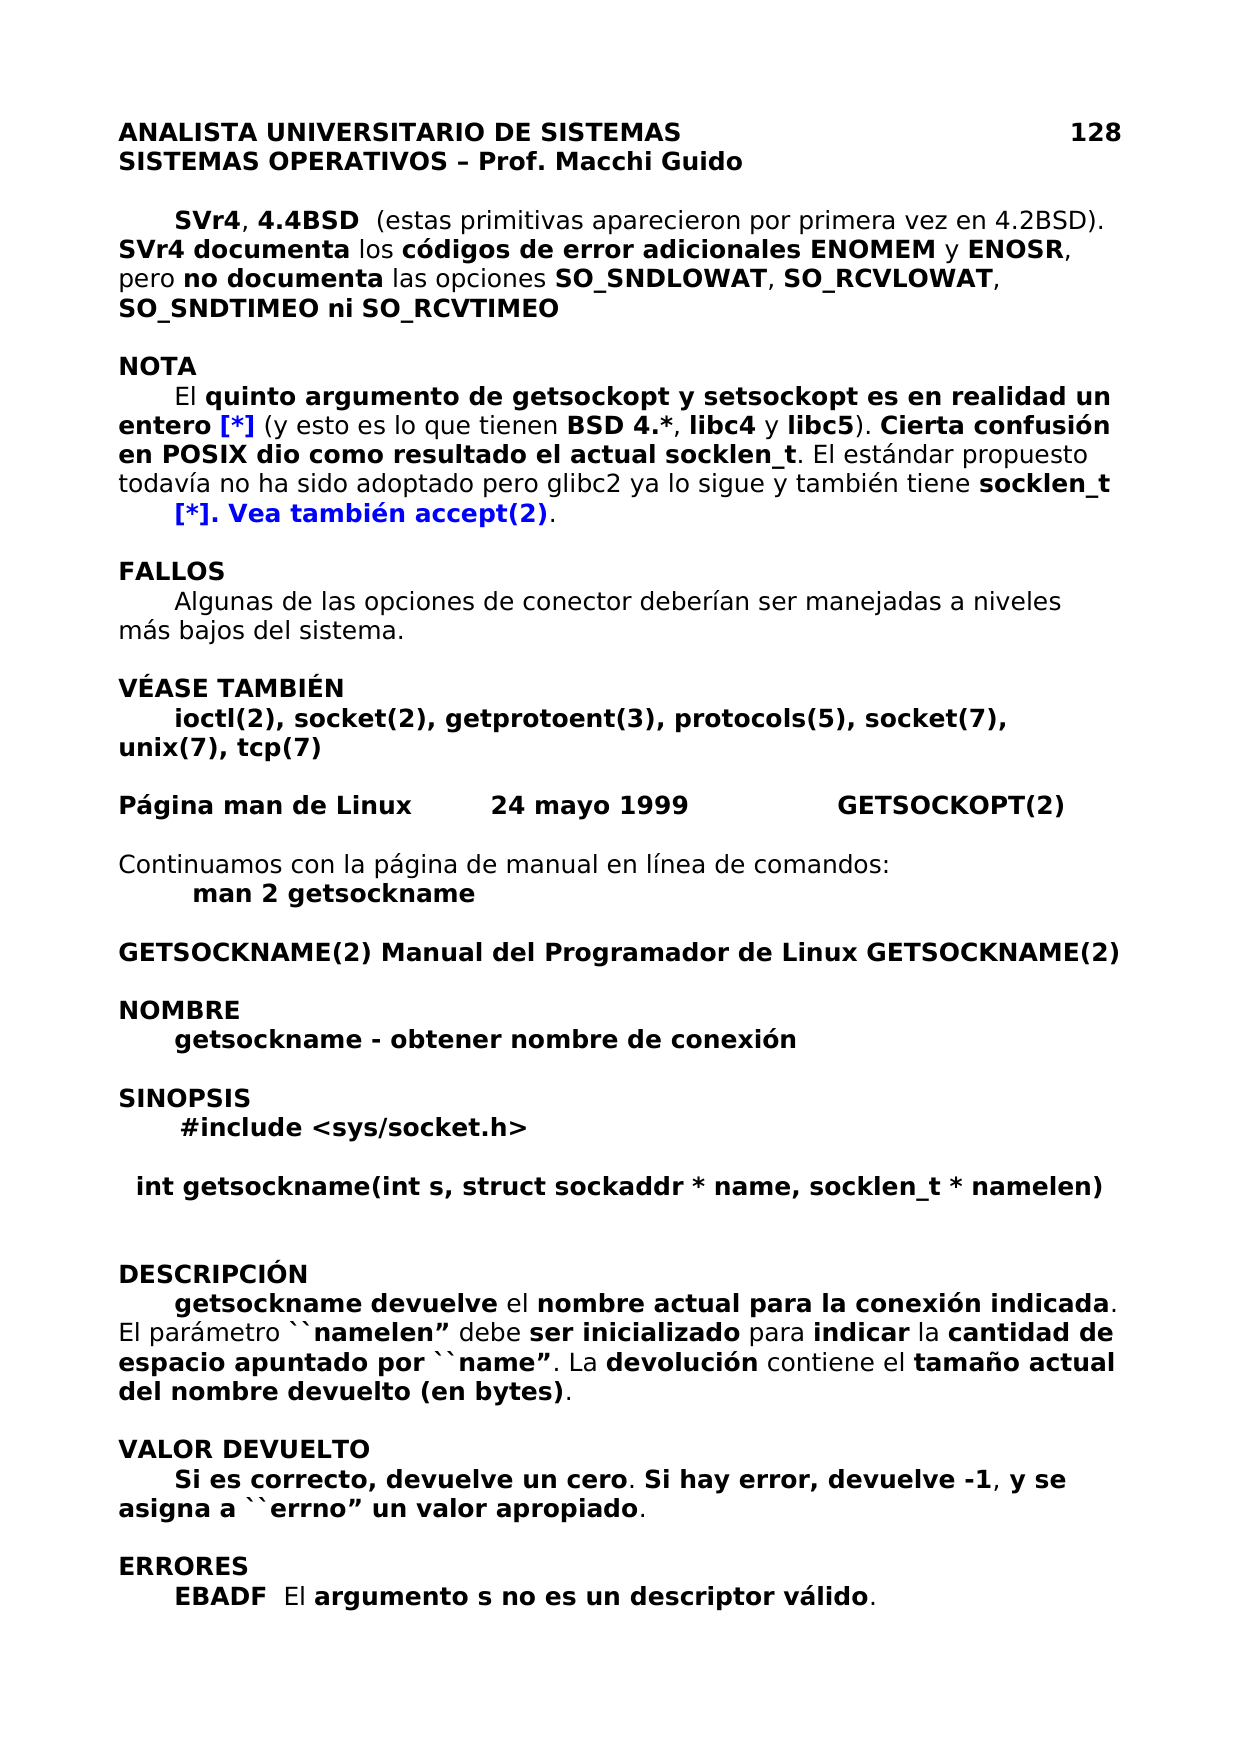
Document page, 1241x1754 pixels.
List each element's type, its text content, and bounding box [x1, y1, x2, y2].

text El quinto argumento de getsockopt y setsockopt es en realidad un entero [*] (y esto es lo que tienen BSD 4.*, libc4 y libc5). Cierta confusión en POSIX dio como resultado el actual socklen_t. El estándar propuesto todavía no ha sido adoptado pero glibc2 ya lo sigue y también tiene socklen_t [118, 382, 1122, 499]
text SINOPSIS [118, 1084, 1122, 1113]
text FALLOS [118, 557, 1122, 587]
text Continuamos con la página de manual en línea de comandos: [118, 850, 1122, 879]
text ERRORES [118, 1553, 1122, 1582]
text GETSOCKNAME(2) Manual del Programador de Linux GETSOCKNAME(2) [118, 938, 1122, 967]
text getsockname devuelve el nombre actual para la conexión indicada. El parámetro ``namelen” debe ser inicializado para indicar la cantidad de espacio apuntado por ``name”. La devolución contiene el tamaño actual del nombre devuelto (en bytes). [118, 1289, 1122, 1406]
text ioctl(2), socket(2), getprotoent(3), protocols(5), socket(7), unix(7), tcp(7) [118, 704, 1122, 762]
text Si es correcto, devuelve un cero. Si hay error, devuelve -1, y se asigna a ``errno” un valor apropiado. [118, 1465, 1122, 1523]
text NOMBRE [118, 996, 1122, 1026]
text Algunas de las opciones de conector deberían ser manejadas a niveles más bajos del sistema. [118, 587, 1122, 645]
text man 2 getsockname [118, 879, 1122, 909]
text EBADF El argumento s no es un descriptor válido. [118, 1582, 1122, 1611]
text #include <sys/socket.h> [118, 1113, 1122, 1143]
text VALOR DEVUELTO [118, 1436, 1122, 1465]
text [*]. Vea también accept(2). [118, 499, 1122, 528]
text Página man de Linux 24 mayo 1999 GETSOCKOPT(2) [118, 792, 1122, 821]
text NOTA [118, 352, 1122, 382]
text VÉASE TAMBIÉN [118, 674, 1122, 704]
text int getsockname(int s, struct sockaddr * name, socklen_t * namelen) [118, 1172, 1122, 1201]
text SVr4, 4.4BSD (estas primitivas aparecieron por primera vez en 4.2BSD). SVr4 documenta los códigos de error adicionales ENOMEM y ENOSR, pero no documenta las opciones SO_SNDLOWAT, SO_RCVLOWAT, SO_SNDTIMEO ni SO_RCVTIMEO [118, 206, 1122, 323]
text getsockname - obtener nombre de conexión [118, 1026, 1122, 1055]
text DESCRIPCIÓN [118, 1260, 1122, 1289]
